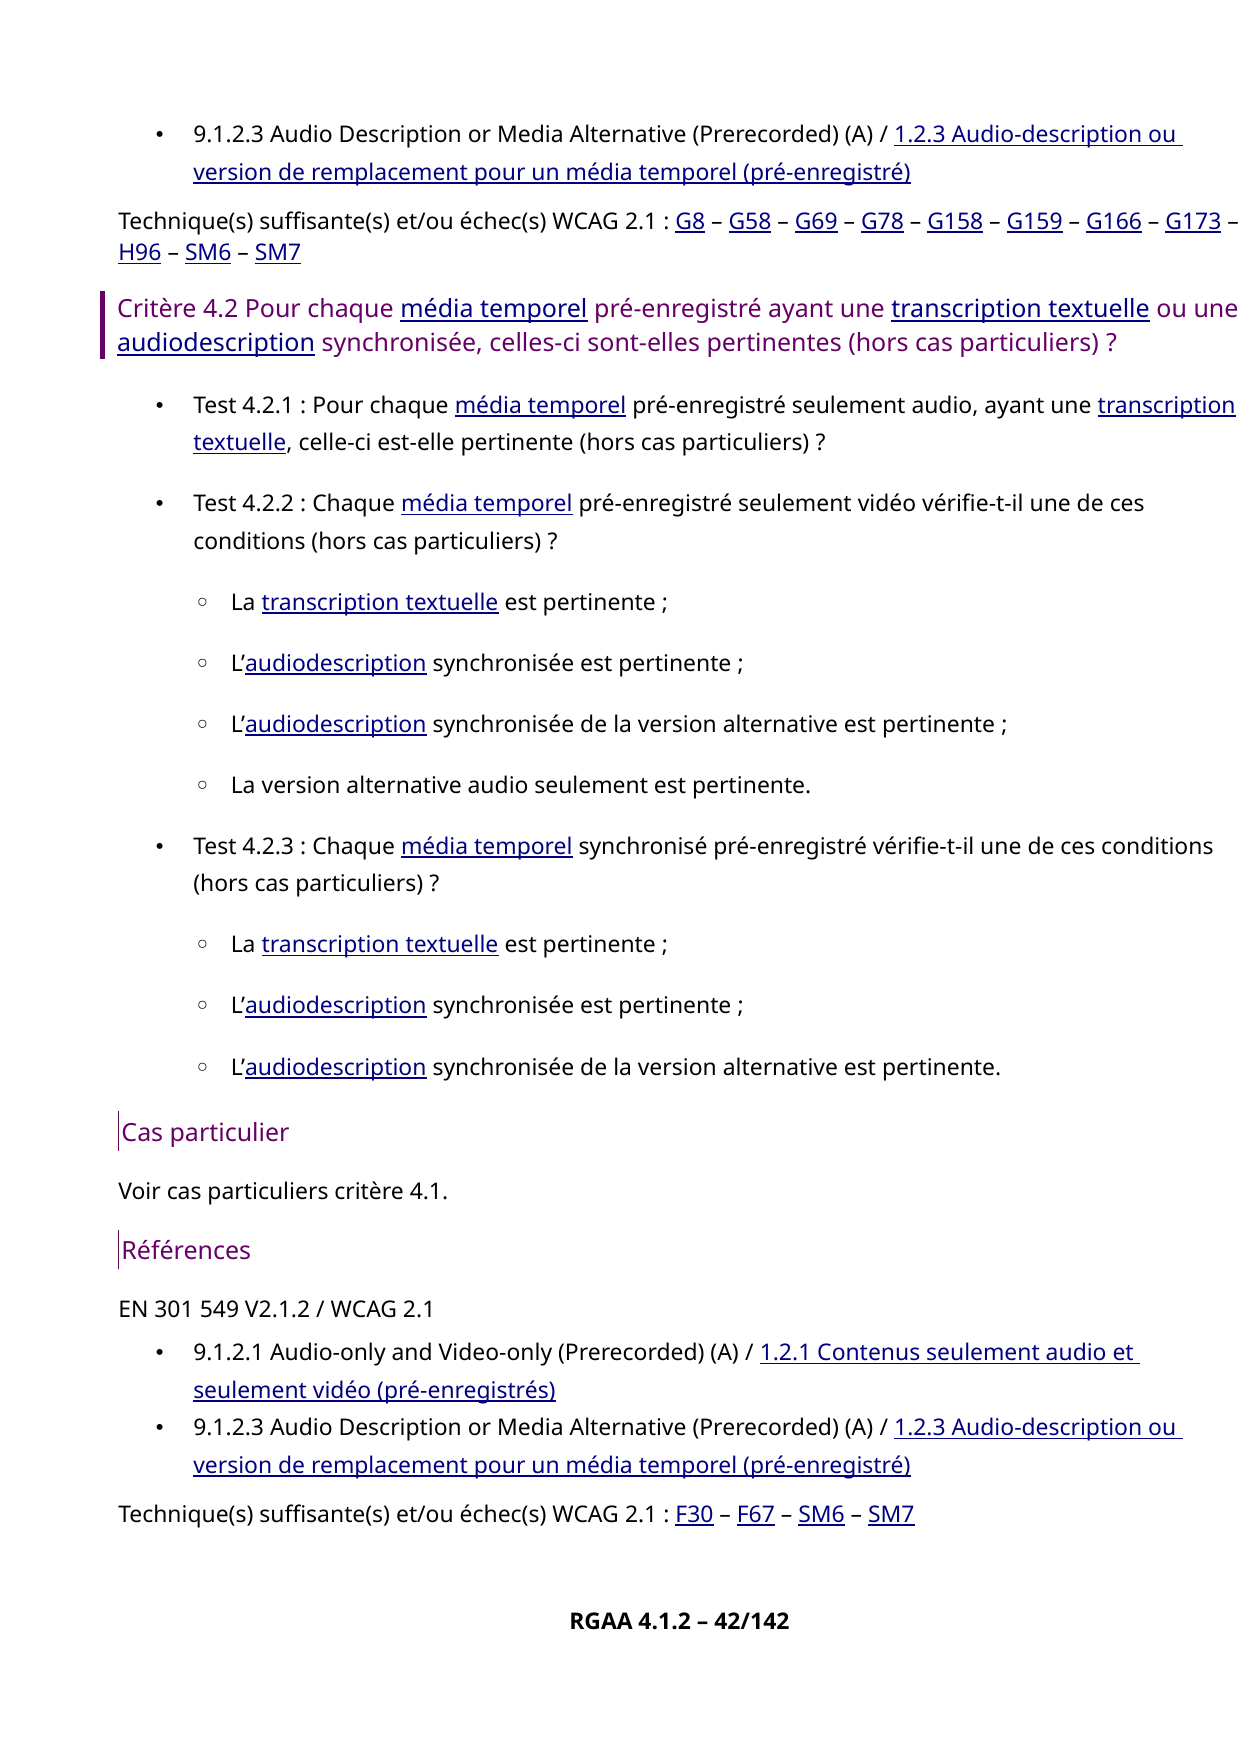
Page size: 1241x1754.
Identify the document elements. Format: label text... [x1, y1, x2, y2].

list Test 4.2.1 : Pour chaque média temporel pré-enregistré seulement audio, ayant une transcription textuelle, celle-ci est-elle pertinente (hors cas particuliers) ? [156, 388, 1240, 457]
subtitle Critère 4.2 Pour chaque média temporel pré-enregistré ayant une transcription textuelle ou une audiodescription synchronisée, celles-ci sont-elles pertinentes (hors cas particuliers) ? [105, 291, 1240, 359]
text Technique(s) suffisante(s) et/ou échec(s) WCAG 2.1 : G8 – G58 – G69 – G78 – G158 – G159 – G166 – G173 – H96 – SM6 – SM7 [118, 205, 1240, 267]
list 9.1.2.3 Audio Description or Media Alternative (Prerecorded) (A) / 1.2.3 Audio-description ou version de remplacement pour un média temporel (pré-enregistré) [156, 1411, 1240, 1480]
list La version alternative audio seulement est pertinente. [193, 769, 1240, 800]
list La transcription textuelle est pertinente ; [193, 586, 1240, 617]
list La transcription textuelle est pertinente ; [193, 928, 1240, 959]
list L’audiodescription synchronisée est pertinente ; [193, 647, 1240, 678]
list 9.1.2.1 Audio-only and Video-only (Prerecorded) (A) / 1.2.1 Contenus seulement audio et seulement vidéo (pré-enregistrés) [156, 1336, 1240, 1405]
text Technique(s) suffisante(s) et/ou échec(s) WCAG 2.1 : F30 – F67 – SM6 – SM7 [118, 1498, 1240, 1529]
list L’audiodescription synchronisée est pertinente ; [193, 989, 1240, 1021]
list L’audiodescription synchronisée de la version alternative est pertinente. [193, 1050, 1240, 1082]
list Test 4.2.2 : Chaque média temporel pré-enregistré seulement vidéo vérifie-t-il une de ces conditions (hors cas particuliers) ? [156, 487, 1240, 556]
subtitle Cas particulier [119, 1111, 1240, 1151]
text EN 301 549 V2.1.2 / WCAG 2.1 [118, 1293, 1240, 1324]
list L’audiodescription synchronisée de la version alternative est pertinente ; [193, 708, 1240, 739]
text Voir cas particuliers critère 4.1. [118, 1175, 1240, 1206]
list Test 4.2.3 : Chaque média temporel synchronisé pré-enregistré vérifie-t-il une de ces conditions (hors cas particuliers) ? [156, 830, 1240, 898]
list 9.1.2.3 Audio Description or Media Alternative (Prerecorded) (A) / 1.2.3 Audio-description ou version de remplacement pour un média temporel (pré-enregistré) [156, 118, 1240, 187]
subtitle Références [119, 1230, 1240, 1269]
